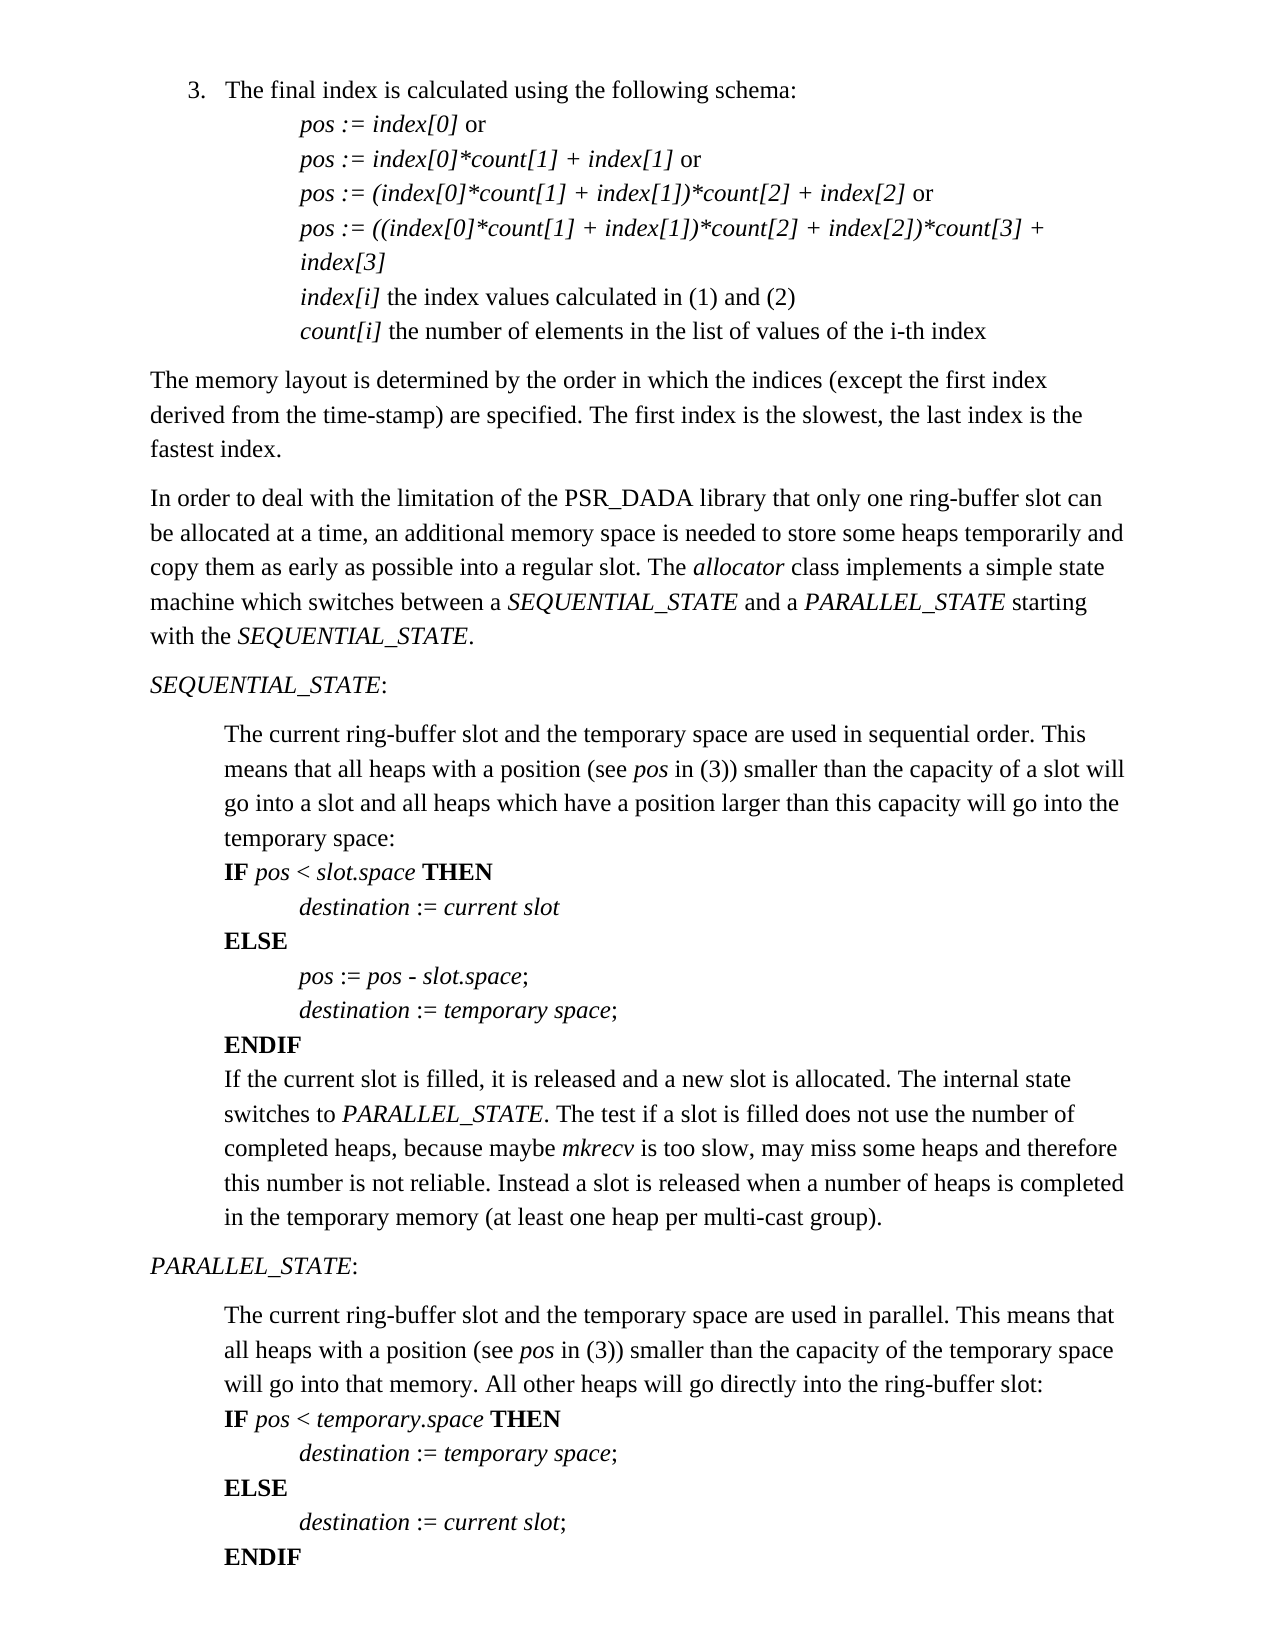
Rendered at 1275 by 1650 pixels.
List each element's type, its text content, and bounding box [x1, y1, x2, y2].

text The current ring-buffer slot and the temporary space are used in sequential order. This means that all heaps with a position (see pos in (3)) smaller than the capacity of a slot will go into a slot and all heaps which have a position larger than this capacity will go into the temporary space: IF pos < slot.space THEN destination := current slot ELSE pos := pos - slot.space; destination := temporary space; ENDIF If the current slot is filled, it is released and a new slot is allocated. The internal state switches to PARALLEL_STATE. The test if a slot is filled does not use the number of completed heaps, because maybe mkrecv is too slow, may miss some heaps and therefore this number is not reliable. Instead a slot is released when a number of heaps is completed in the temporary memory (at least one heap per multi-cast group). [224, 719, 1125, 1231]
list The final index is calculated using the following schema: pos := index[0] or pos := index[0]*count[1] + index[1] or pos := (index[0]*count[1] + index[1])*count[2] + index[2] or pos := ((index[0]*count[1] + index[1])*count[2] + index[2])*count[3] + index[3] index[i] the index values calculated in (1) and (2) count[i] the number of elements in the list of values of the i-th index [187, 75, 1125, 345]
text The memory layout is determined by the order in which the indices (except the first index derived from the time-stamp) are specified. The first index is the slowest, the last index is the fastest index. [150, 365, 1125, 463]
text The current ring-buffer slot and the temporary space are used in parallel. This means that all heaps with a position (see pos in (3)) smaller than the capacity of the temporary space will go into that memory. All other heaps will go directly into the ring-buffer slot: IF pos < temporary.space THEN destination := temporary space; ELSE destination := current slot; ENDIF [224, 1300, 1125, 1570]
text PARALLEL_STATE: [150, 1251, 1125, 1280]
text SEQUENTIAL_STATE: [150, 670, 1125, 699]
text In order to deal with the limitation of the PSR_DADA library that only one ring-buffer slot can be allocated at a time, an additional memory space is needed to store some heaps temporarily and copy them as early as possible into a regular slot. The allocator class implements a simple state machine which switches between a SEQUENTIAL_STATE and a PARALLEL_STATE starting with the SEQUENTIAL_STATE. [150, 483, 1125, 650]
